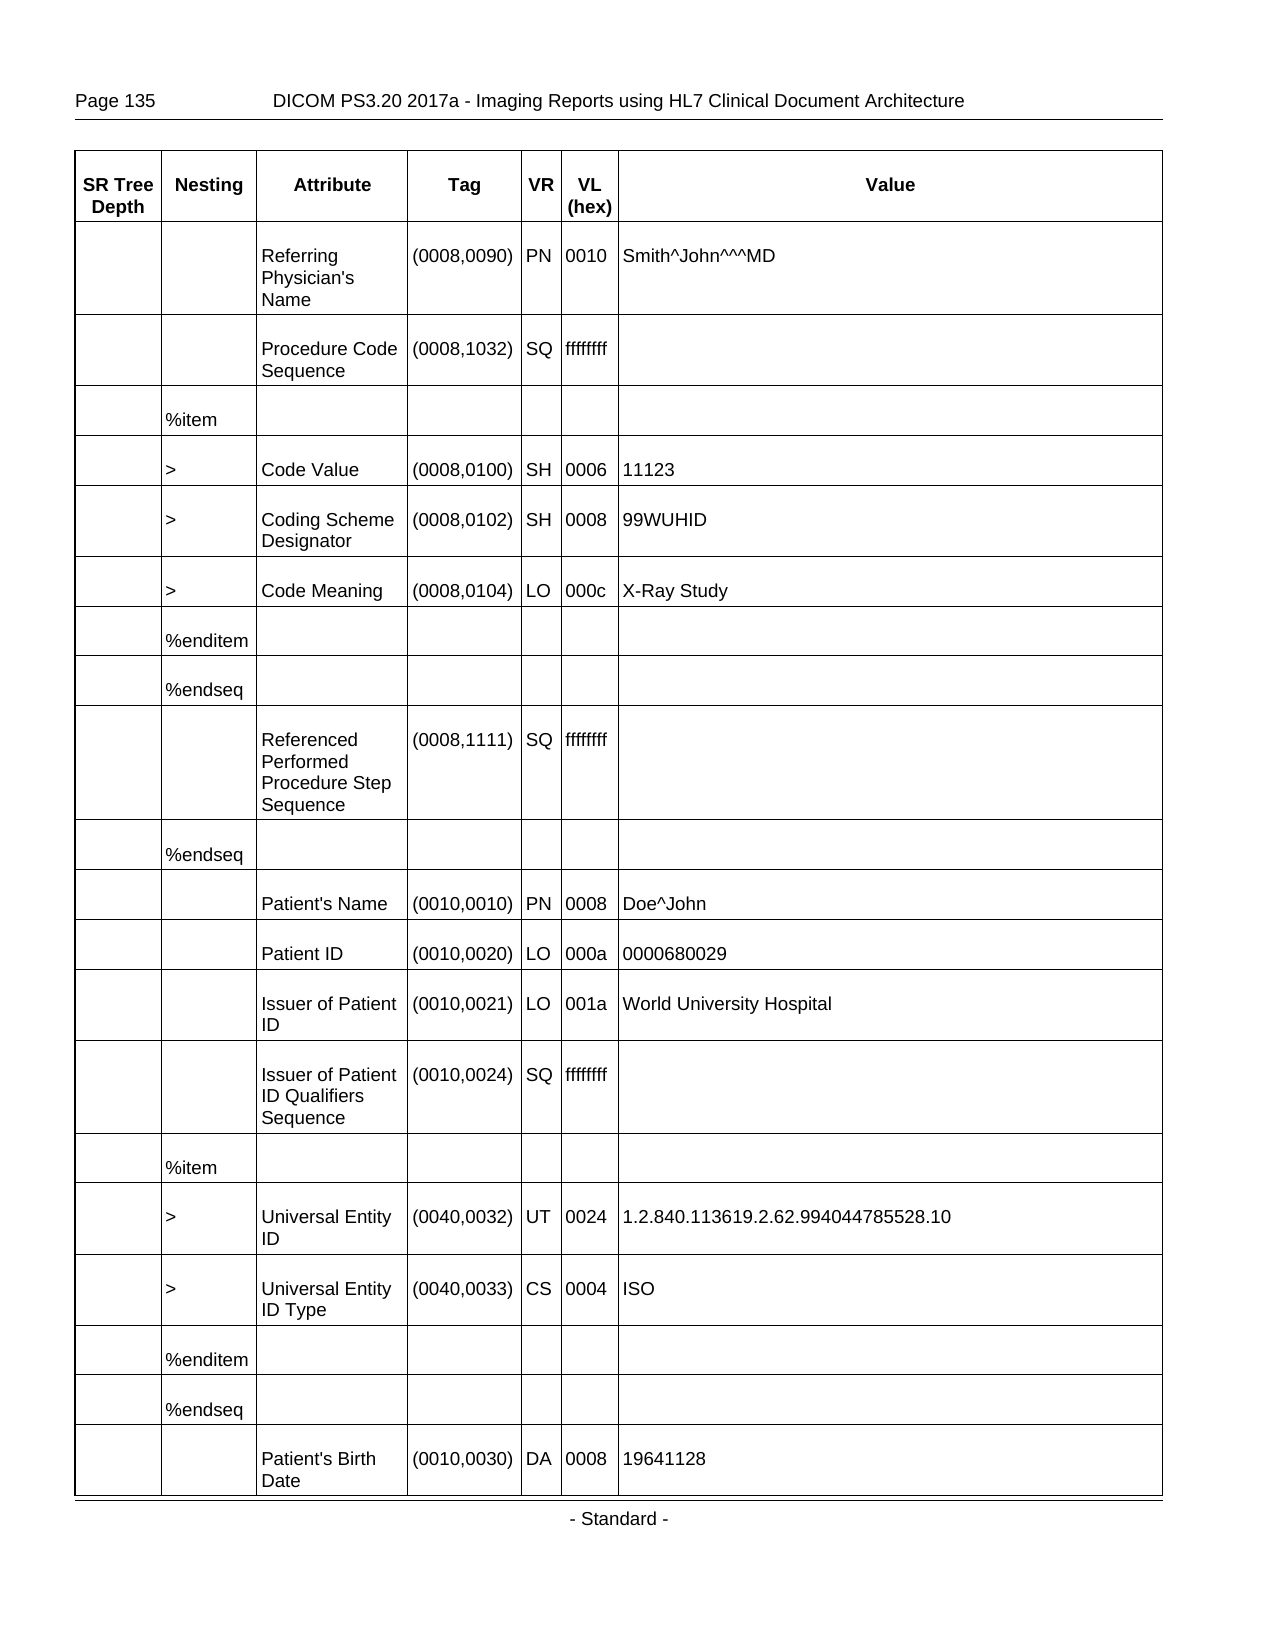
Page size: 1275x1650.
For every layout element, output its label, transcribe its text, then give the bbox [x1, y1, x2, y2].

table_cell (0010,0030) [408, 1425, 521, 1495]
table_cell SQ [522, 315, 561, 385]
table_cell %item [162, 1134, 256, 1182]
table_cell 0004 [562, 1255, 618, 1325]
table_cell DA [522, 1425, 561, 1495]
table_cell ffffffff [562, 706, 618, 819]
table_cell %item [162, 386, 256, 435]
table_cell > [162, 436, 256, 485]
table_cell 19641128 [619, 1425, 1162, 1495]
table_cell [408, 386, 521, 435]
table_cell Coding Scheme Designator [257, 486, 407, 556]
table_cell [76, 1183, 161, 1253]
table_cell [522, 1375, 561, 1424]
table_cell Patient's Name [257, 870, 407, 919]
table_cell (0040,0033) [408, 1255, 521, 1325]
table_cell [257, 1375, 407, 1424]
table_cell [162, 1425, 256, 1495]
table_cell Procedure Code Sequence [257, 315, 407, 385]
table_cell > [162, 557, 256, 606]
table_header Attribute [257, 151, 407, 221]
table_cell [619, 1326, 1162, 1374]
table_cell [162, 920, 256, 968]
table_cell [76, 970, 161, 1040]
table_cell PN [522, 222, 561, 314]
table_cell (0010,0021) [408, 970, 521, 1040]
table_cell LO [522, 557, 561, 606]
table_cell 000c [562, 557, 618, 606]
table_cell (0008,0090) [408, 222, 521, 314]
table_cell [562, 1375, 618, 1424]
table_cell [76, 1326, 161, 1374]
table_cell LO [522, 920, 561, 968]
table_cell [619, 1041, 1162, 1132]
table_cell [619, 386, 1162, 435]
table_cell ffffffff [562, 1041, 618, 1132]
table_cell (0008,1111) [408, 706, 521, 819]
table_cell 001a [562, 970, 618, 1040]
table_cell (0040,0032) [408, 1183, 521, 1253]
table_cell World University Hospital [619, 970, 1162, 1040]
table_cell [76, 1375, 161, 1424]
table_cell [619, 1375, 1162, 1424]
table_cell [562, 386, 618, 435]
table_cell [408, 1134, 521, 1182]
table_cell Referring Physician's Name [257, 222, 407, 314]
table_cell SQ [522, 1041, 561, 1132]
table_cell [562, 1326, 618, 1374]
table_cell (0010,0010) [408, 870, 521, 919]
table_cell [408, 1326, 521, 1374]
table_cell [76, 486, 161, 556]
table_cell [619, 820, 1162, 869]
table_cell LO [522, 970, 561, 1040]
table_cell 0008 [562, 870, 618, 919]
table_cell [522, 820, 561, 869]
table_cell 0008 [562, 486, 618, 556]
table_cell [162, 870, 256, 919]
table_cell [562, 656, 618, 705]
table_cell Doe^John [619, 870, 1162, 919]
table_cell 11123 [619, 436, 1162, 485]
table_cell Patient's Birth Date [257, 1425, 407, 1495]
table_cell 1.2.840.113619.2.62.994044785528.10 [619, 1183, 1162, 1253]
table_cell (0008,0104) [408, 557, 521, 606]
table_cell [76, 557, 161, 606]
table_cell Issuer of Patient ID Qualifiers Sequence [257, 1041, 407, 1132]
table_cell (0008,0102) [408, 486, 521, 556]
table_cell [619, 607, 1162, 655]
table_cell [522, 386, 561, 435]
table_cell (0008,1032) [408, 315, 521, 385]
table_cell [76, 1255, 161, 1325]
table_cell [162, 970, 256, 1040]
table_cell [162, 222, 256, 314]
table_cell [257, 386, 407, 435]
table_cell [522, 1326, 561, 1374]
table_cell %endseq [162, 656, 256, 705]
table_cell Issuer of Patient ID [257, 970, 407, 1040]
table_cell 0008 [562, 1425, 618, 1495]
table_cell SQ [522, 706, 561, 819]
table_cell (0010,0024) [408, 1041, 521, 1132]
table_header Value [619, 151, 1162, 221]
table_cell [562, 1134, 618, 1182]
table_cell %endseq [162, 820, 256, 869]
table_cell [522, 607, 561, 655]
table_cell %enditem [162, 1326, 256, 1374]
table_cell SH [522, 436, 561, 485]
table_cell Patient ID [257, 920, 407, 968]
table_cell [408, 607, 521, 655]
table_cell 99WUHID [619, 486, 1162, 556]
table_cell 0010 [562, 222, 618, 314]
table_cell UT [522, 1183, 561, 1253]
table_cell [76, 222, 161, 314]
table_header VL (hex) [562, 151, 618, 221]
table_header Nesting [162, 151, 256, 221]
table_cell [162, 315, 256, 385]
table_cell [76, 1041, 161, 1132]
table_cell > [162, 1183, 256, 1253]
table_cell Code Meaning [257, 557, 407, 606]
table_cell PN [522, 870, 561, 919]
table_cell [76, 607, 161, 655]
table_cell [76, 870, 161, 919]
table_cell Code Value [257, 436, 407, 485]
table_cell 0000680029 [619, 920, 1162, 968]
table_cell ISO [619, 1255, 1162, 1325]
table_cell Referenced Performed Procedure Step Sequence [257, 706, 407, 819]
table_cell %endseq [162, 1375, 256, 1424]
table_cell (0008,0100) [408, 436, 521, 485]
table_cell 0006 [562, 436, 618, 485]
table_cell [257, 1326, 407, 1374]
table_cell Universal Entity ID [257, 1183, 407, 1253]
table_cell 000a [562, 920, 618, 968]
table_cell Smith^John^^^MD [619, 222, 1162, 314]
table_cell Universal Entity ID Type [257, 1255, 407, 1325]
table_cell [76, 820, 161, 869]
table_cell [562, 820, 618, 869]
table_header SR Tree Depth [76, 151, 161, 221]
table_cell [619, 706, 1162, 819]
table_cell (0010,0020) [408, 920, 521, 968]
table_cell SH [522, 486, 561, 556]
table_cell [619, 656, 1162, 705]
table_cell 0024 [562, 1183, 618, 1253]
table_cell [408, 656, 521, 705]
table_cell [522, 1134, 561, 1182]
table_cell [162, 706, 256, 819]
table_cell [257, 1134, 407, 1182]
table_cell ffffffff [562, 315, 618, 385]
table_cell [76, 920, 161, 968]
table_cell [257, 607, 407, 655]
table_cell [522, 656, 561, 705]
table_cell [76, 1134, 161, 1182]
table_cell [562, 607, 618, 655]
table_cell > [162, 486, 256, 556]
table_cell X-Ray Study [619, 557, 1162, 606]
table_cell [257, 820, 407, 869]
table_cell [76, 656, 161, 705]
table_cell [619, 315, 1162, 385]
table_cell %enditem [162, 607, 256, 655]
table_cell [76, 1425, 161, 1495]
table_cell [76, 706, 161, 819]
table_cell [408, 820, 521, 869]
table_cell CS [522, 1255, 561, 1325]
table_cell [76, 315, 161, 385]
table_cell [76, 386, 161, 435]
table_cell [619, 1134, 1162, 1182]
table_cell [257, 656, 407, 705]
table_cell [76, 436, 161, 485]
table_cell [162, 1041, 256, 1132]
table_header Tag [408, 151, 521, 221]
table_cell > [162, 1255, 256, 1325]
table_header VR [522, 151, 561, 221]
table_cell [408, 1375, 521, 1424]
